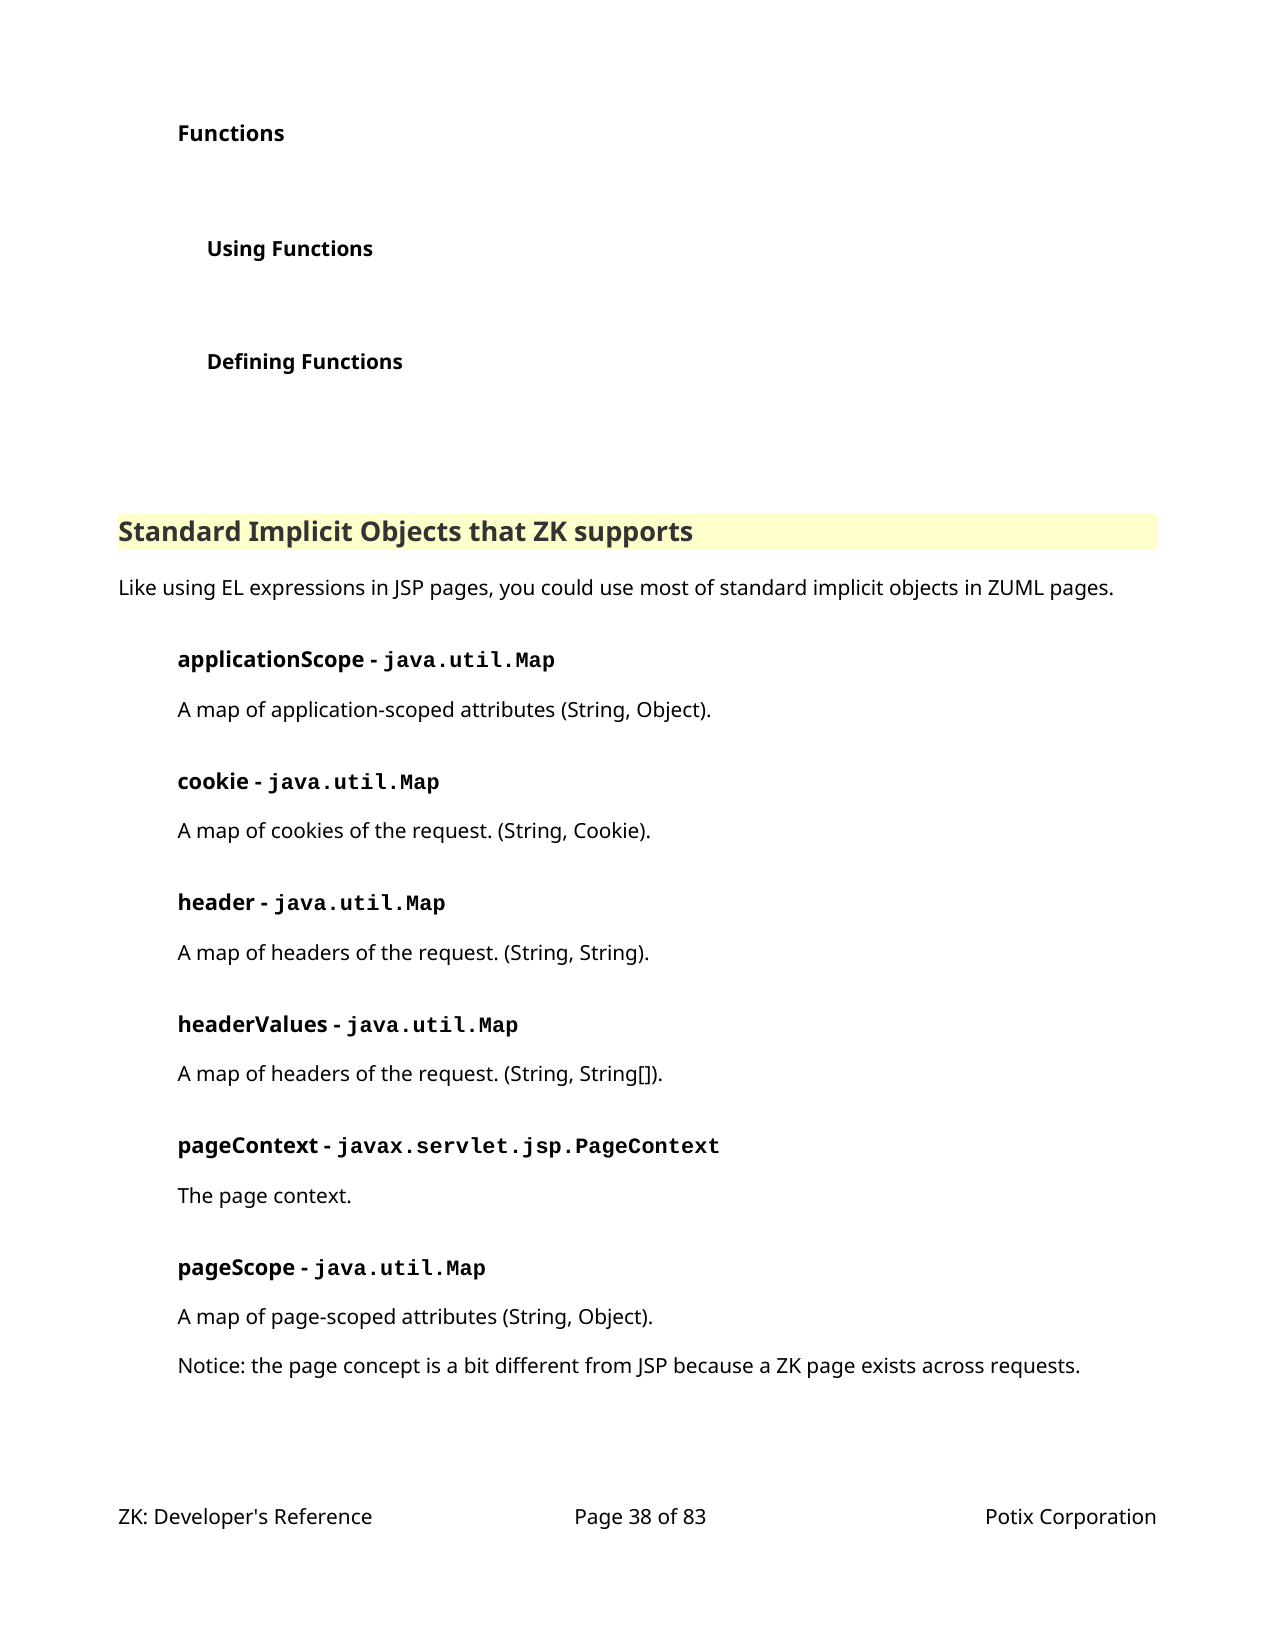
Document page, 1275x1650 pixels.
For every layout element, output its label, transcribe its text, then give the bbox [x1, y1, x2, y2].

subtitle cookie - java.util.Map [177, 766, 1157, 796]
text A map of page-scoped attributes (String, Object). [177, 1302, 1157, 1330]
text Like using EL expressions in JSP pages, you could use most of standard implicit objects in ZUML pages. [118, 573, 1157, 602]
subtitle headerValues - java.util.Map [177, 1008, 1157, 1039]
text A map of headers of the request. (String, String). [177, 938, 1157, 966]
subtitle header - java.util.Map [177, 887, 1157, 917]
text A map of cookies of the request. (String, Cookie). [177, 816, 1157, 844]
subtitle Functions [177, 118, 1157, 148]
subtitle Defining Functions [207, 347, 1157, 376]
subtitle Standard Implicit Objects that ZK supports [118, 513, 1157, 550]
text A map of headers of the request. (String, String[]). [177, 1059, 1157, 1087]
text Notice: the page concept is a bit different from JSP because a ZK page exists across requests. [177, 1351, 1157, 1379]
subtitle Using Functions [207, 234, 1157, 262]
text The page context. [177, 1181, 1157, 1209]
text A map of application-scoped attributes (String, Object). [177, 695, 1157, 723]
subtitle pageScope - java.util.Map [177, 1251, 1157, 1282]
subtitle applicationScope - java.util.Map [177, 644, 1157, 674]
subtitle pageContext - javax.servlet.jsp.PageContext [177, 1130, 1157, 1160]
